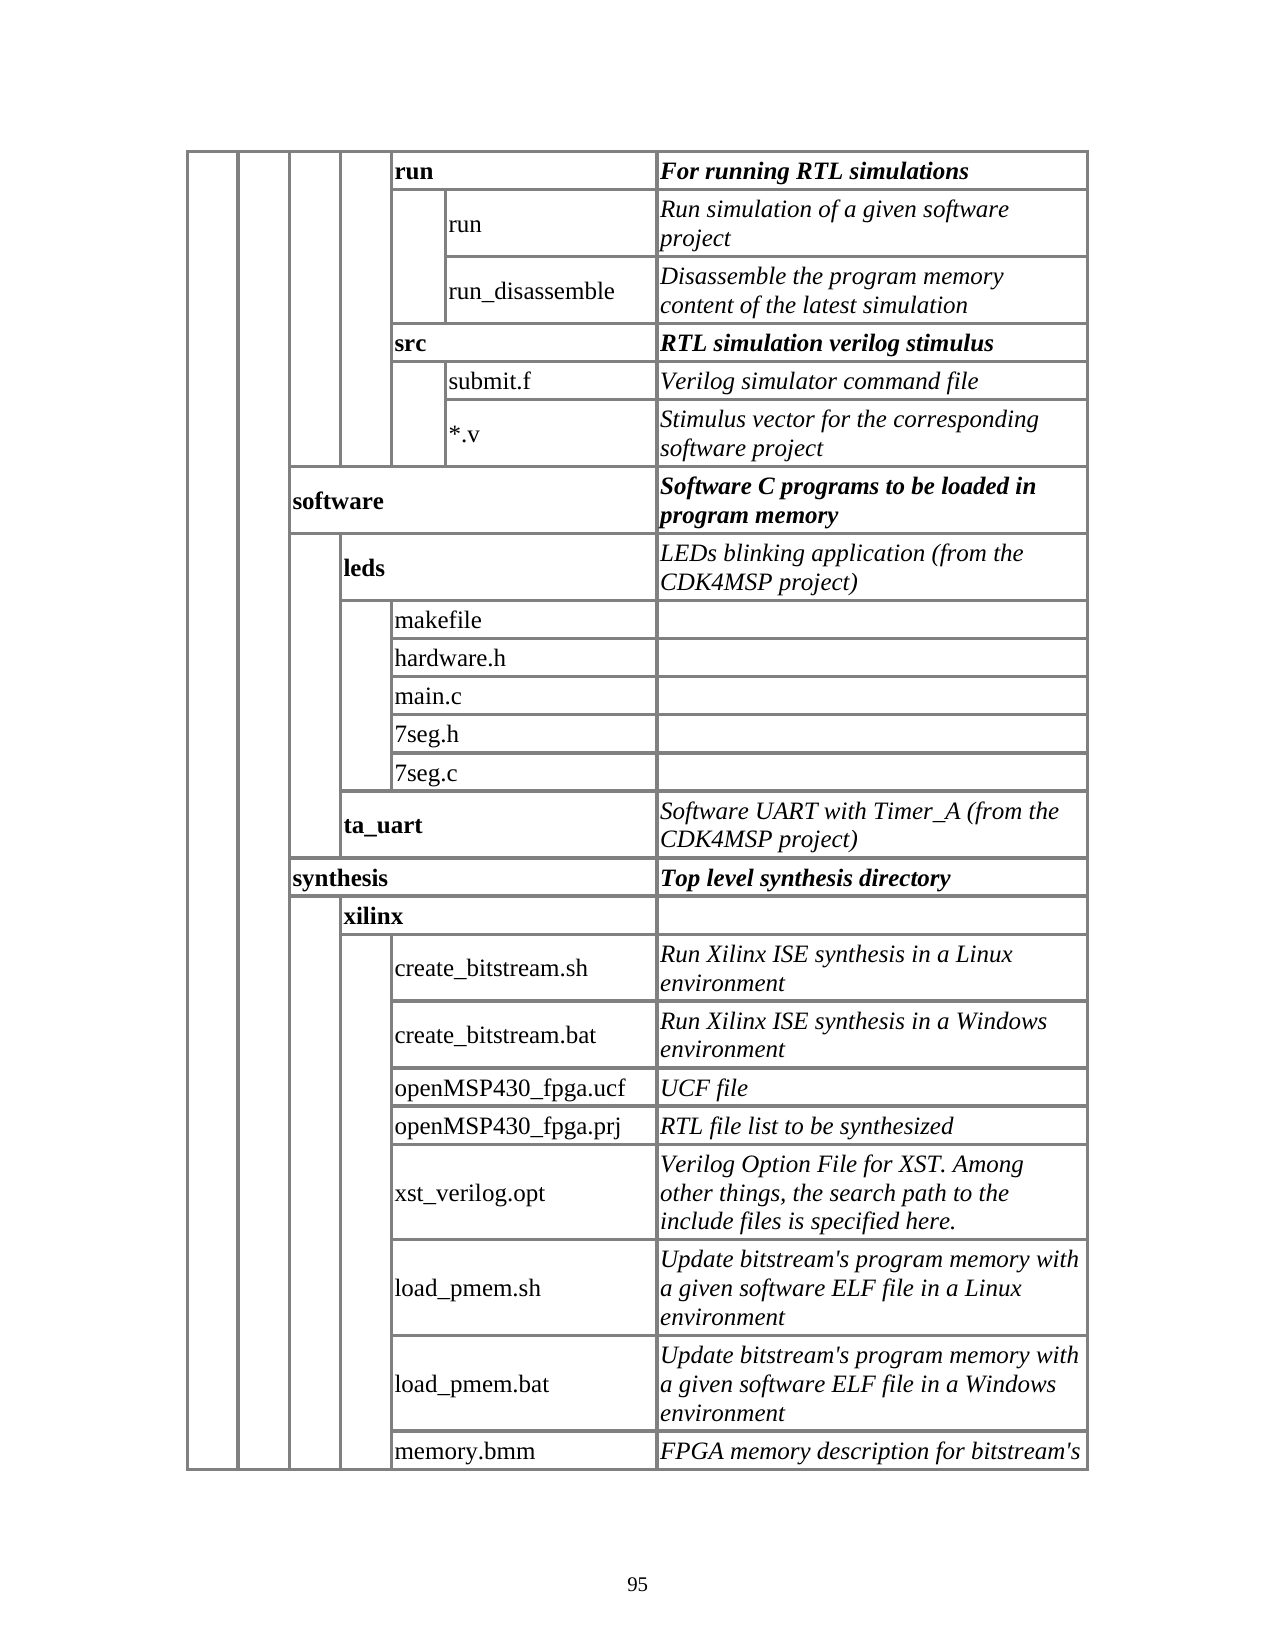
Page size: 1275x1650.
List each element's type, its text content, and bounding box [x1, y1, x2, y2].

table_cell main.c [393, 678, 655, 713]
table_cell Run simulation of a given software project [659, 191, 1086, 255]
table_cell [342, 153, 390, 465]
table_cell [291, 153, 339, 465]
table_cell Verilog Option File for XST. Among other things, the search path to the include files is specified here. [659, 1146, 1086, 1238]
table_cell UCF file [659, 1070, 1086, 1104]
table_cell *.v [447, 401, 655, 465]
table_cell abcd [342, 936, 390, 1467]
table_cell Run Xilinx ISE synthesis in a Windows environment [659, 1003, 1086, 1066]
table_cell [659, 898, 1086, 932]
table_cell ta_uart [342, 793, 655, 856]
table_cell LEDs blinking application (from the CDK4MSP project) [659, 535, 1086, 599]
table_cell submit.f [447, 363, 655, 398]
table_cell synthesis [291, 860, 655, 894]
table_cell FPGA memory description for bitstream's [659, 1433, 1086, 1467]
table_cell 7seg.h [393, 716, 655, 751]
table_cell software [291, 468, 655, 532]
table_cell Top level synthesis directory [659, 860, 1086, 894]
table_cell Software UART with Timer_A (from the CDK4MSP project) [659, 793, 1086, 856]
table_cell Stimulus vector for the corresponding software project [659, 401, 1086, 465]
table_cell run [393, 153, 655, 188]
table_cell xilinx [342, 898, 655, 932]
table_cell [659, 755, 1086, 789]
table_cell RTL file list to be synthesized [659, 1108, 1086, 1142]
table_cell abcd [393, 191, 444, 322]
table_cell memory.bmm [393, 1433, 655, 1467]
table_cell makefile [393, 602, 655, 637]
table_cell Run Xilinx ISE synthesis in a Linux environment [659, 936, 1086, 999]
table_cell [240, 153, 288, 1467]
table_cell create_bitstream.bat [393, 1003, 655, 1066]
table_cell abcd [291, 535, 339, 856]
table_cell Disassemble the program memory content of the latest simulation [659, 258, 1086, 322]
table_cell run_disassemble [447, 258, 655, 322]
table_cell hardware.h [393, 640, 655, 675]
table_cell src [393, 325, 655, 360]
table_cell [659, 716, 1086, 751]
table_cell openMSP430_fpga.ucf [393, 1070, 655, 1104]
table_cell [659, 640, 1086, 675]
table_cell run [447, 191, 655, 255]
table_cell openMSP430_fpga.prj [393, 1108, 655, 1142]
table_cell [189, 153, 236, 1467]
table_cell 7seg.c [393, 755, 655, 789]
table_cell Software C programs to be loaded in program memory [659, 468, 1086, 532]
table_cell leds [342, 535, 655, 599]
table_cell For running RTL simulations [659, 153, 1086, 188]
table_cell abcd [342, 602, 390, 789]
table_cell RTL simulation verilog stimulus [659, 325, 1086, 360]
table_cell load_pmem.bat [393, 1337, 655, 1429]
table_cell create_bitstream.sh [393, 936, 655, 999]
table_cell xst_verilog.opt [393, 1146, 655, 1238]
table_cell Update bitstream's program memory with a given software ELF file in a Linux environment [659, 1241, 1086, 1334]
table_cell load_pmem.sh [393, 1241, 655, 1334]
table_cell abcd [393, 363, 444, 465]
table_cell [659, 602, 1086, 637]
table_cell abcd [291, 898, 339, 1467]
table_cell [659, 678, 1086, 713]
table_cell Verilog simulator command file [659, 363, 1086, 398]
table_cell Update bitstream's program memory with a given software ELF file in a Windows environment [659, 1337, 1086, 1429]
